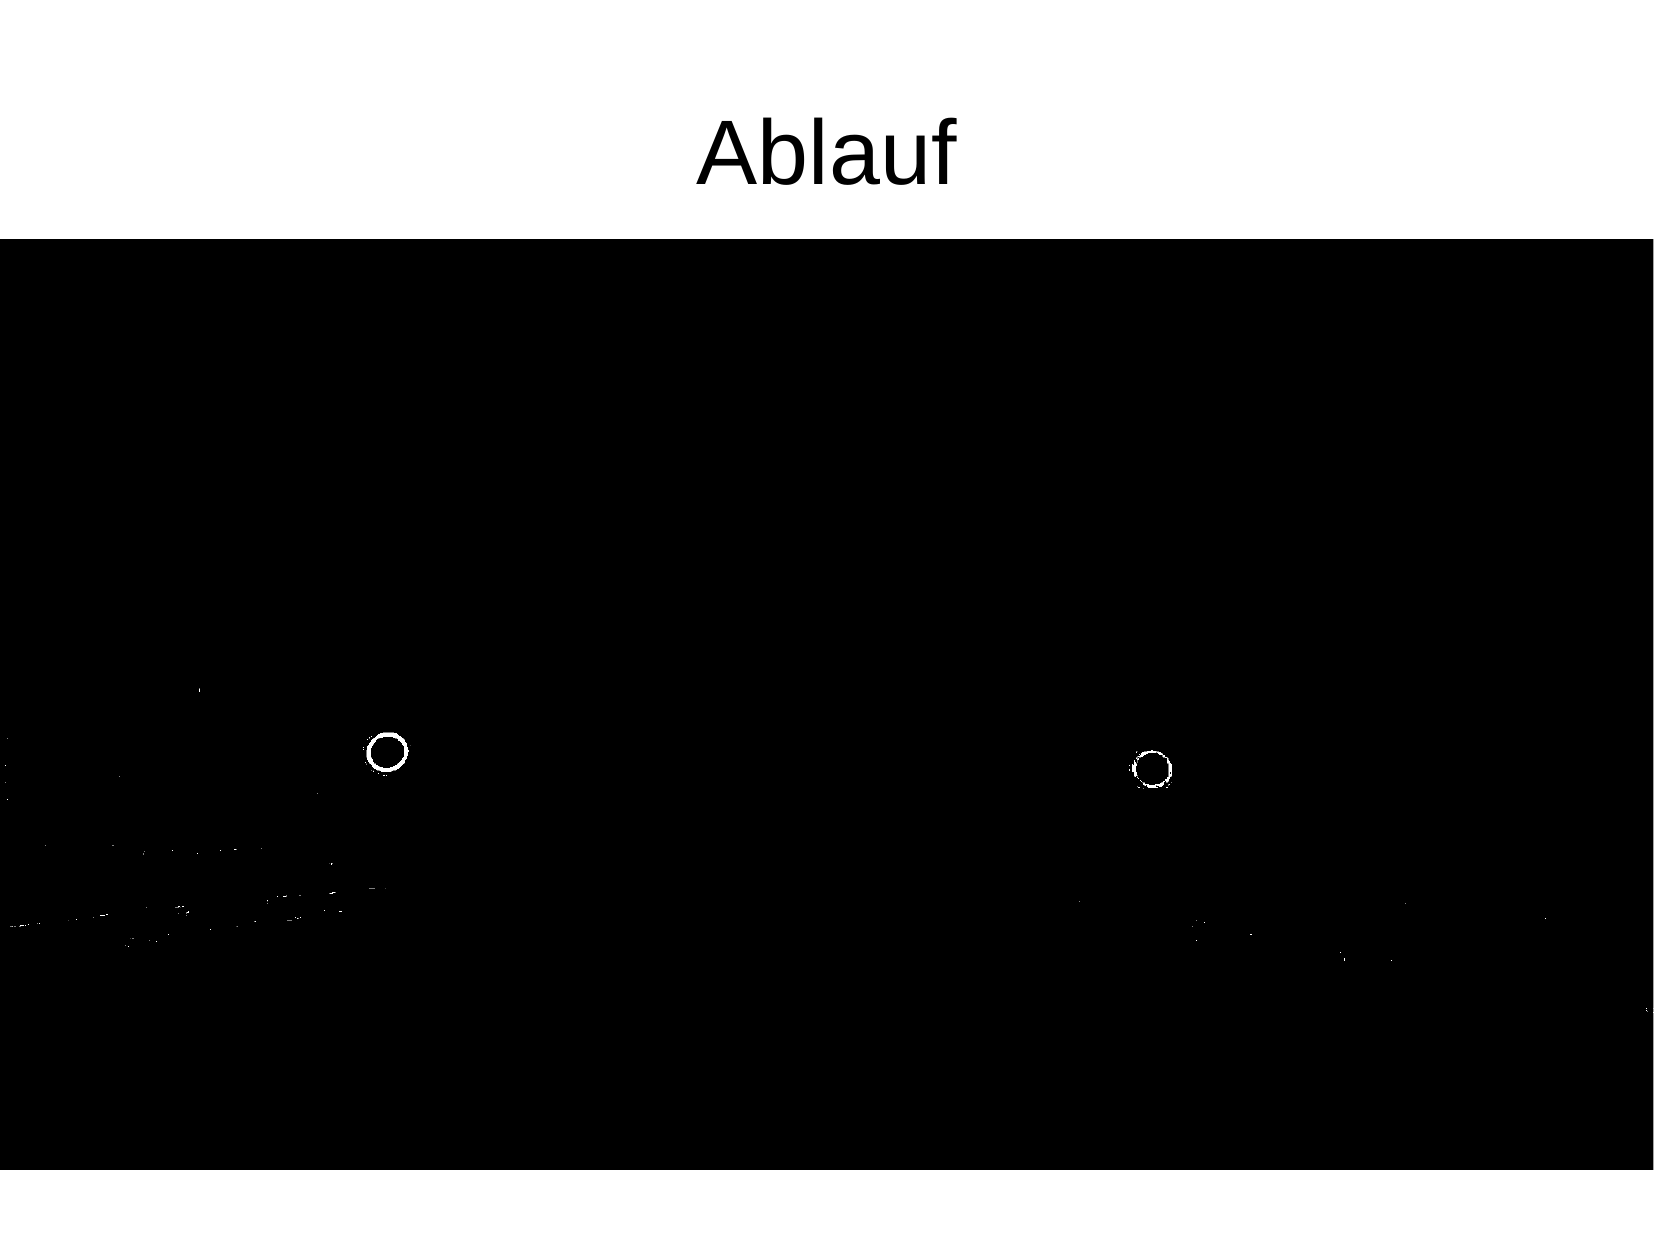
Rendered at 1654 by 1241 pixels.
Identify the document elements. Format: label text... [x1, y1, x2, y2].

title Ablauf [82, 49, 1571, 239]
picture [0, 239, 1654, 1170]
